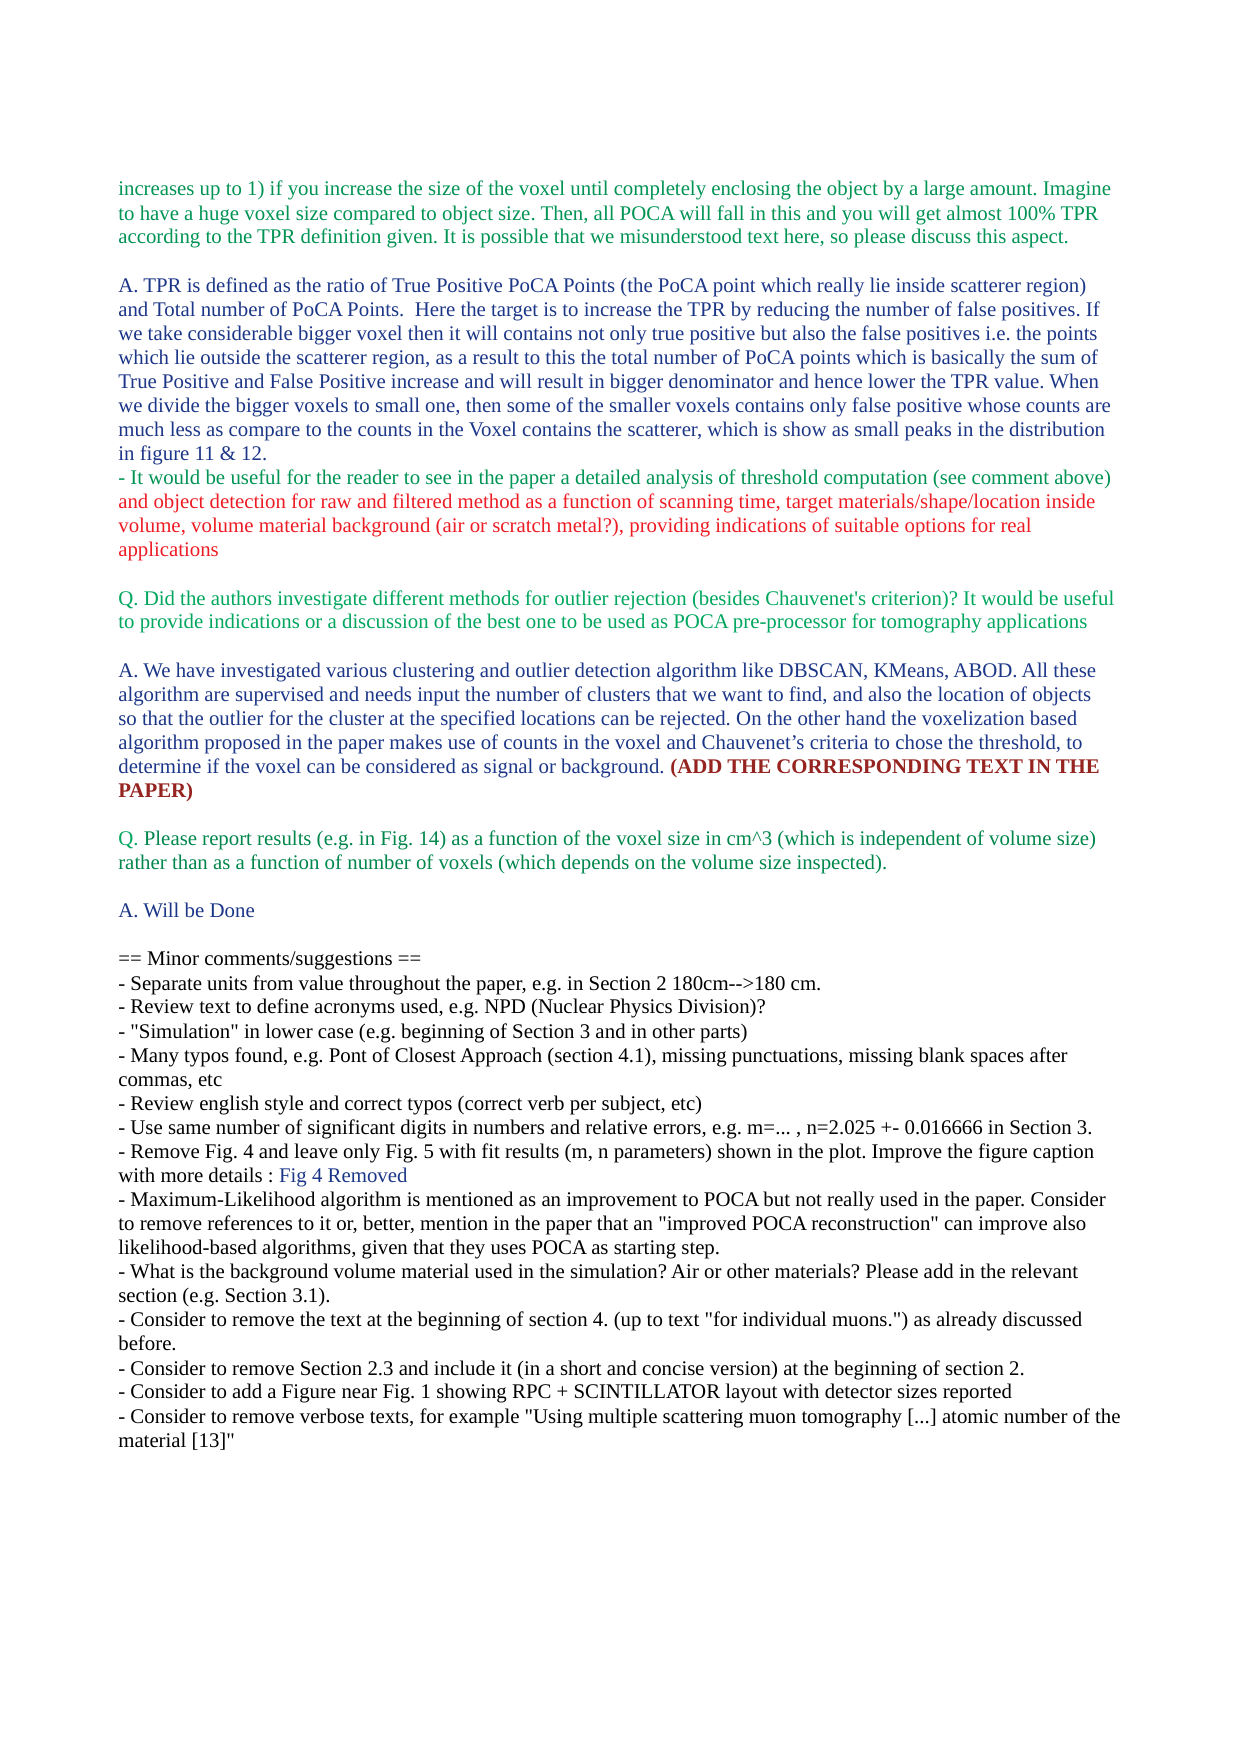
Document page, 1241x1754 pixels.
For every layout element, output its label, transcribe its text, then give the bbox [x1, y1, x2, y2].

text A. TPR is defined as the ratio of True Positive PoCA Points (the PoCA point which really lie inside scatterer region) and Total number of PoCA Points. Here the target is to increase the TPR by reducing the number of false positives. If we take considerable bigger voxel then it will contains not only true positive but also the false positives i.e. the points which lie outside the scatterer region, as a result to this the total number of PoCA points which is basically the sum of True Positive and False Positive increase and will result in bigger denominator and hence lower the TPR value. When we divide the bigger voxels to small one, then some of the smaller voxels contains only false positive whose counts are much less as compare to the counts in the Voxel contains the scatterer, which is show as small peaks in the distribution in figure 11 & 12. [118, 273, 1122, 465]
text so that the outlier for the cluster at the specified locations can be rejected. On the other hand the voxelization based algorithm proposed in the paper makes use of counts in the voxel and Chauvenet’s criteria to chose the threshold, to determine if the voxel can be considered as signal or background. (ADD THE CORRESPONDING TEXT IN THE PAPER) Q. Please report results (e.g. in Fig. 14) as a function of the voxel size in cm^3 (which is independent of volume size) rather than as a function of number of voxels (which depends on the volume size inspected). [118, 706, 1122, 874]
text - It would be useful for the reader to see in the paper a detailed analysis of threshold computation (see comment above) and object detection for raw and filtered method as a function of scanning time, target materials/shape/location inside volume, volume material background (air or scratch metal?), providing indications of suitable options for real applications Q. Did the authors investigate different methods for outlier rejection (besides Chauvenet's criterion)? It would be useful to provide indications or a discussion of the best one to be used as POCA pre-processor for tomography applications [118, 465, 1122, 633]
text A. We have investigated various clustering and outlier detection algorithm like DBSCAN, KMeans, ABOD. All these algorithm are supervised and needs input the number of clusters that we want to find, and also the location of objects [118, 658, 1122, 706]
text increases up to 1) if you increase the size of the voxel until completely enclosing the object by a large amount. Imagine to have a huge voxel size compared to object size. Then, all POCA will fall in this and you will get almost 100% TPR according to the TPR definition given. It is possible that we misunderstood text here, so please discuss this aspect. [118, 176, 1122, 248]
text A. Will be Done == Minor comments/suggestions == - Separate units from value throughout the paper, e.g. in Section 2 180cm-->180 cm. - Review text to define acronyms used, e.g. NPD (Nuclear Physics Division)? - "Simulation" in lower case (e.g. beginning of Section 3 and in other parts) - Many typos found, e.g. Pont of Closest Approach (section 4.1), missing punctuations, missing blank spaces after commas, etc - Review english style and correct typos (correct verb per subject, etc) - Use same number of significant digits in numbers and relative errors, e.g. m=... , n=2.025 +- 0.016666 in Section 3. - Remove Fig. 4 and leave only Fig. 5 with fit results (m, n parameters) shown in the plot. Improve the figure caption with more details : Fig 4 Removed - Maximum-Likelihood algorithm is mentioned as an improvement to POCA but not really used in the paper. Consider to remove references to it or, better, mention in the paper that an "improved POCA reconstruction" can improve also likelihood-based algorithms, given that they uses POCA as starting step. - What is the background volume material used in the simulation? Air or other materials? Please add in the relevant section (e.g. Section 3.1). - Consider to remove the text at the beginning of section 4. (up to text "for individual muons.") as already discussed before. - Consider to remove Section 2.3 and include it (in a short and concise version) at the beginning of section 2. - Consider to add a Figure near Fig. 1 showing RPC + SCINTILLATOR layout with detector sizes reported - Consider to remove verbose texts, for example "Using multiple scattering muon tomography [...] atomic number of the material [13]" [118, 898, 1122, 1500]
